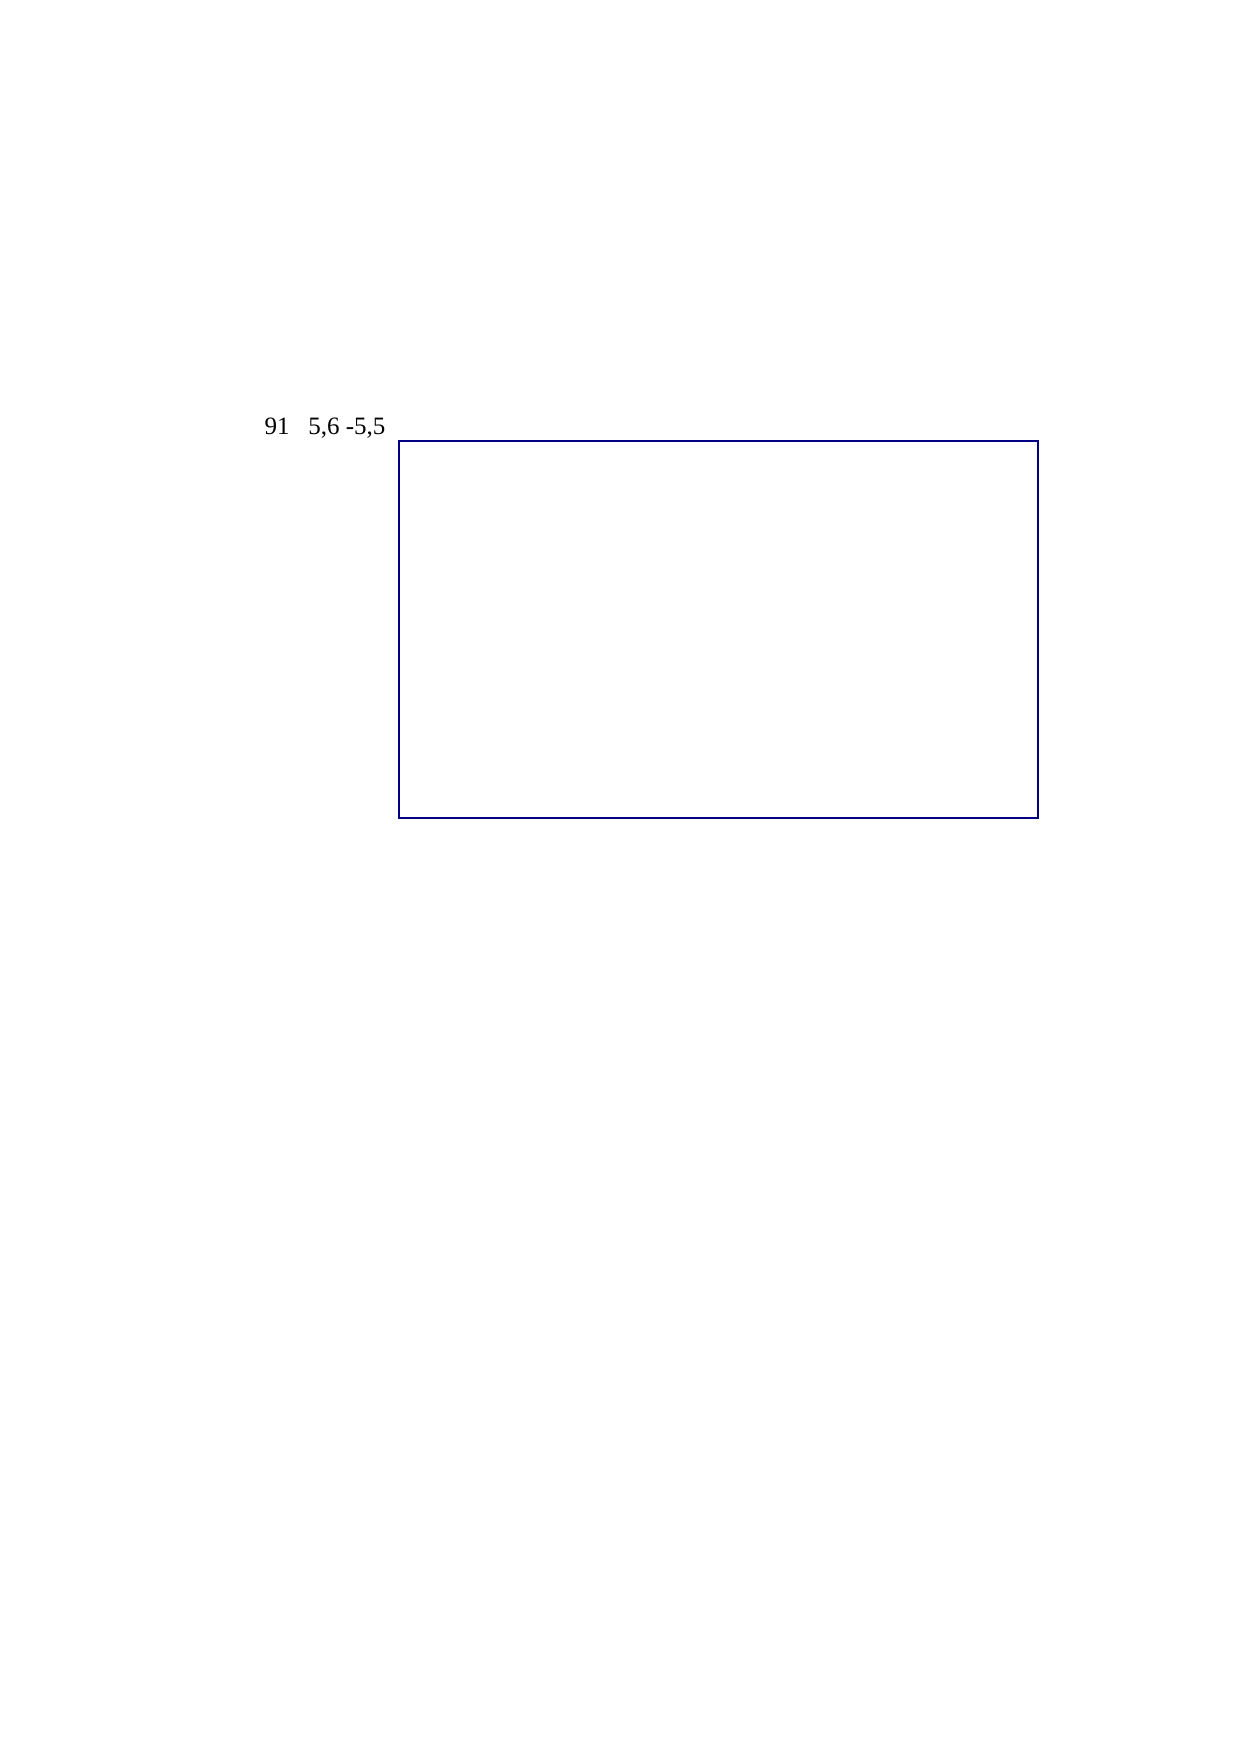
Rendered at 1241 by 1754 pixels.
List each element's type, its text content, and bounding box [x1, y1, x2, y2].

text 91 5,6 -5,5 [118, 59, 1181, 1579]
